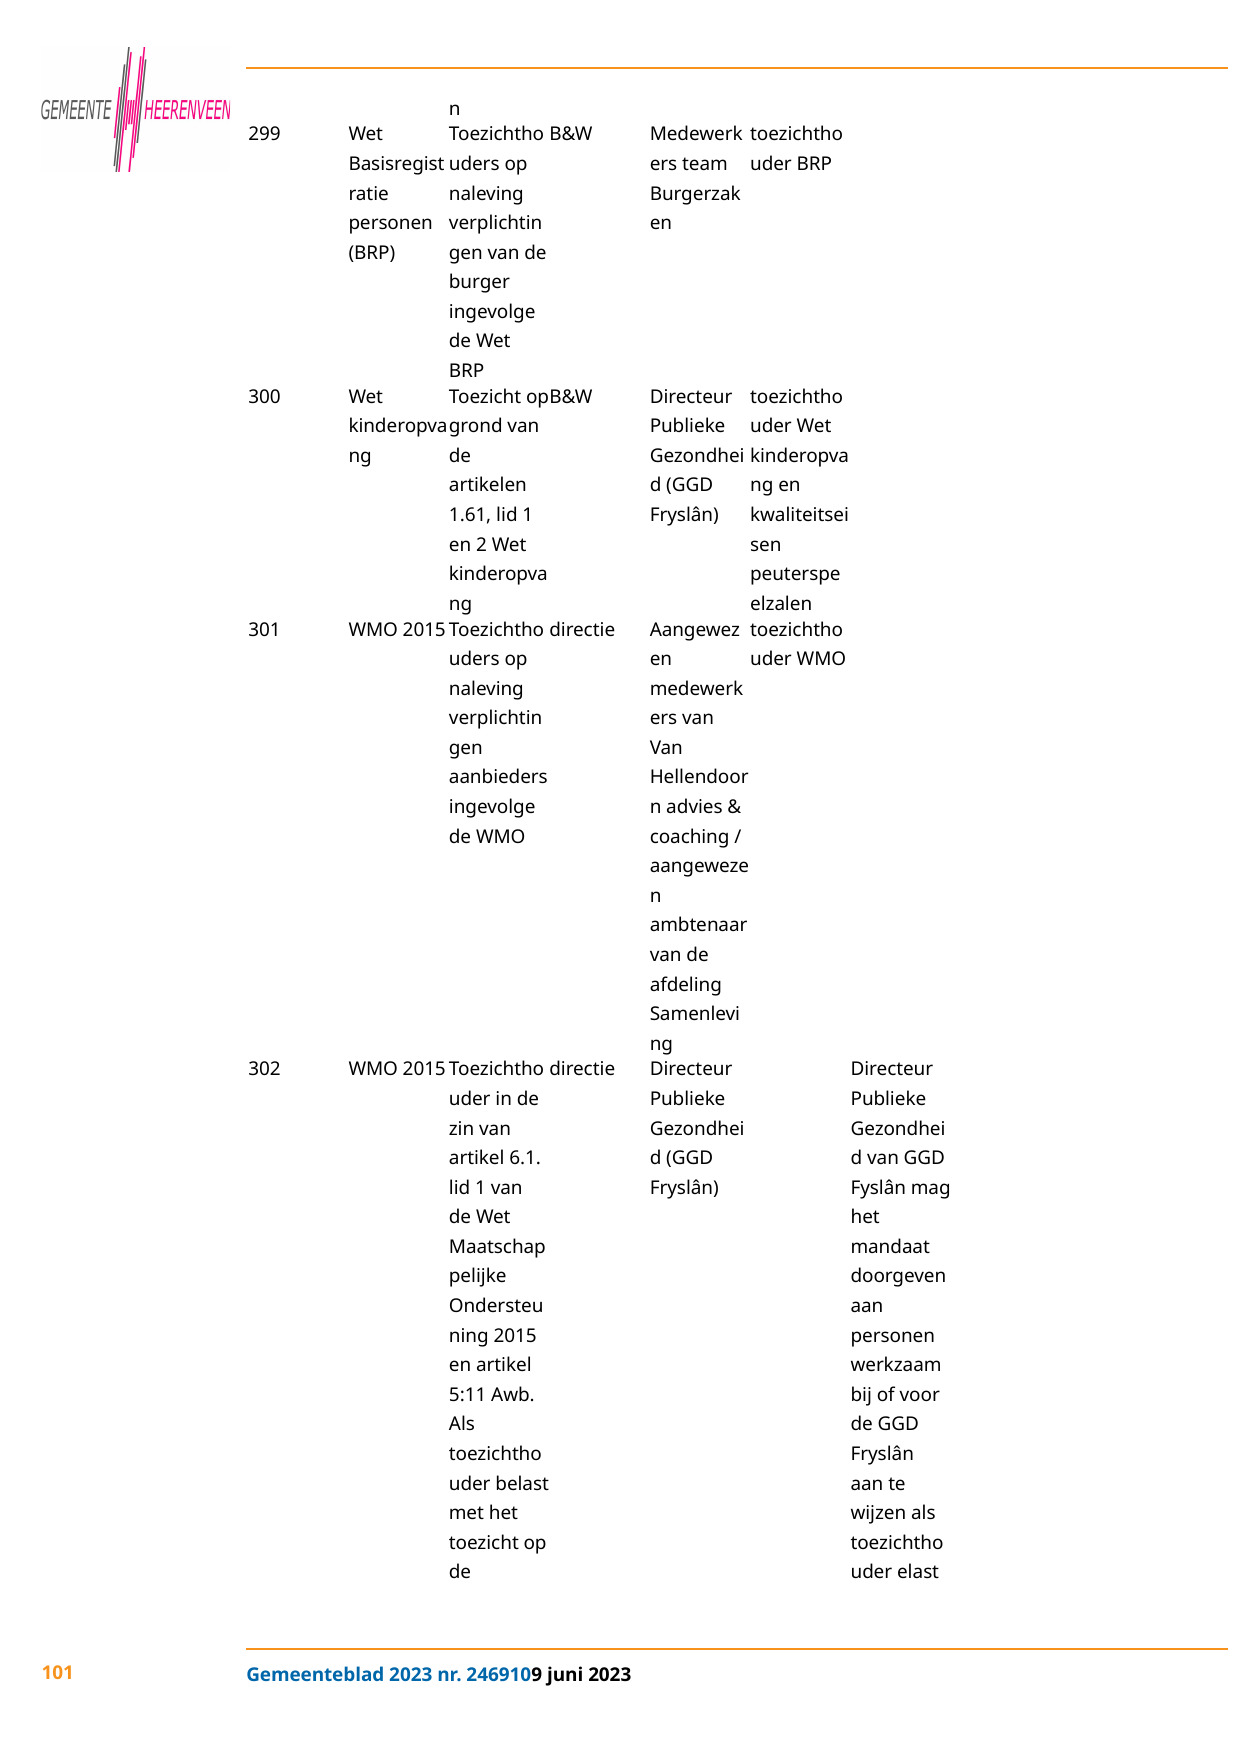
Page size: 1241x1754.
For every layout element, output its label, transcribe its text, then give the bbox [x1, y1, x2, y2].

table_cell [750, 1056, 850, 1584]
table_cell [850, 383, 951, 616]
table_cell Toezichthouder in de zin van artikel 6.1. lid 1 van de Wet Maatschappelijke Ondersteuning 2015 en artikel 5:11 Awb. Als toezichthouder belast met het toezicht op de [449, 1056, 549, 1584]
table_cell B&W [549, 121, 649, 383]
table_cell [951, 121, 1051, 383]
table_cell Medewerkers team Burgerzaken [650, 121, 750, 383]
table_cell [248, 95, 348, 121]
table_cell toezichthouder BRP [750, 121, 850, 383]
table_cell B&W [549, 383, 649, 616]
table_cell Toezichthouders op naleving verplichtingen aanbieders ingevolge de WMO [449, 616, 549, 1056]
table_cell Directeur Publieke Gezondheid (GGD Fryslân) [650, 383, 750, 616]
table_cell [951, 383, 1051, 616]
table_cell Directeur Publieke Gezondheid (GGD Fryslân) [650, 1056, 750, 1584]
table_cell 301 [248, 616, 348, 1056]
table_cell WMO 2015 [348, 1056, 449, 1584]
table_cell toezichthouder Wet kinderopvang en kwaliteitseisen peuterspeelzalen [750, 383, 850, 616]
table_cell Toezicht op grond van de artikelen 1.61, lid 1 en 2 Wet kinderopvang [449, 383, 549, 616]
table_cell [1051, 1056, 1152, 1584]
table_cell Toezichthouders op naleving verplichtingen van de burger ingevolge de Wet BRP [449, 121, 549, 383]
table_cell [951, 95, 1051, 121]
table_cell toezichthouder WMO [750, 616, 850, 1056]
table_cell [1051, 616, 1152, 1056]
table_cell [850, 616, 951, 1056]
table_cell 299 [248, 121, 348, 383]
table_cell [348, 95, 449, 121]
table_cell [850, 95, 951, 121]
table_cell [951, 616, 1051, 1056]
table_cell 302 [248, 1056, 348, 1584]
table_cell WMO 2015 [348, 616, 449, 1056]
table_cell [650, 95, 750, 121]
table_cell directie [549, 1056, 649, 1584]
table_cell Wet Basisregistratie personen (BRP) [348, 121, 449, 383]
table_cell directie [549, 616, 649, 1056]
table_cell [1051, 95, 1152, 121]
table_cell Aangewezen medewerkers van Van Hellendoorn advies & coaching / aangewezen ambtenaar van de afdeling Samenleving [650, 616, 750, 1056]
table_cell [549, 95, 649, 121]
table_cell [1051, 121, 1152, 383]
table_cell Wet kinderopvang [348, 383, 449, 616]
table_cell [750, 95, 850, 121]
table_cell [1051, 383, 1152, 616]
table_cell 300 [248, 383, 348, 616]
picture [41, 47, 231, 172]
table_cell [850, 121, 951, 383]
table_cell [951, 1056, 1051, 1584]
table_cell Directeur Publieke Gezondheid van GGD Fyslân mag het mandaat doorgeven aan personen werkzaam bij of voor de GGD Fryslân aan te wijzen als toezichthouder elast [850, 1056, 951, 1584]
table_cell n [449, 95, 549, 121]
